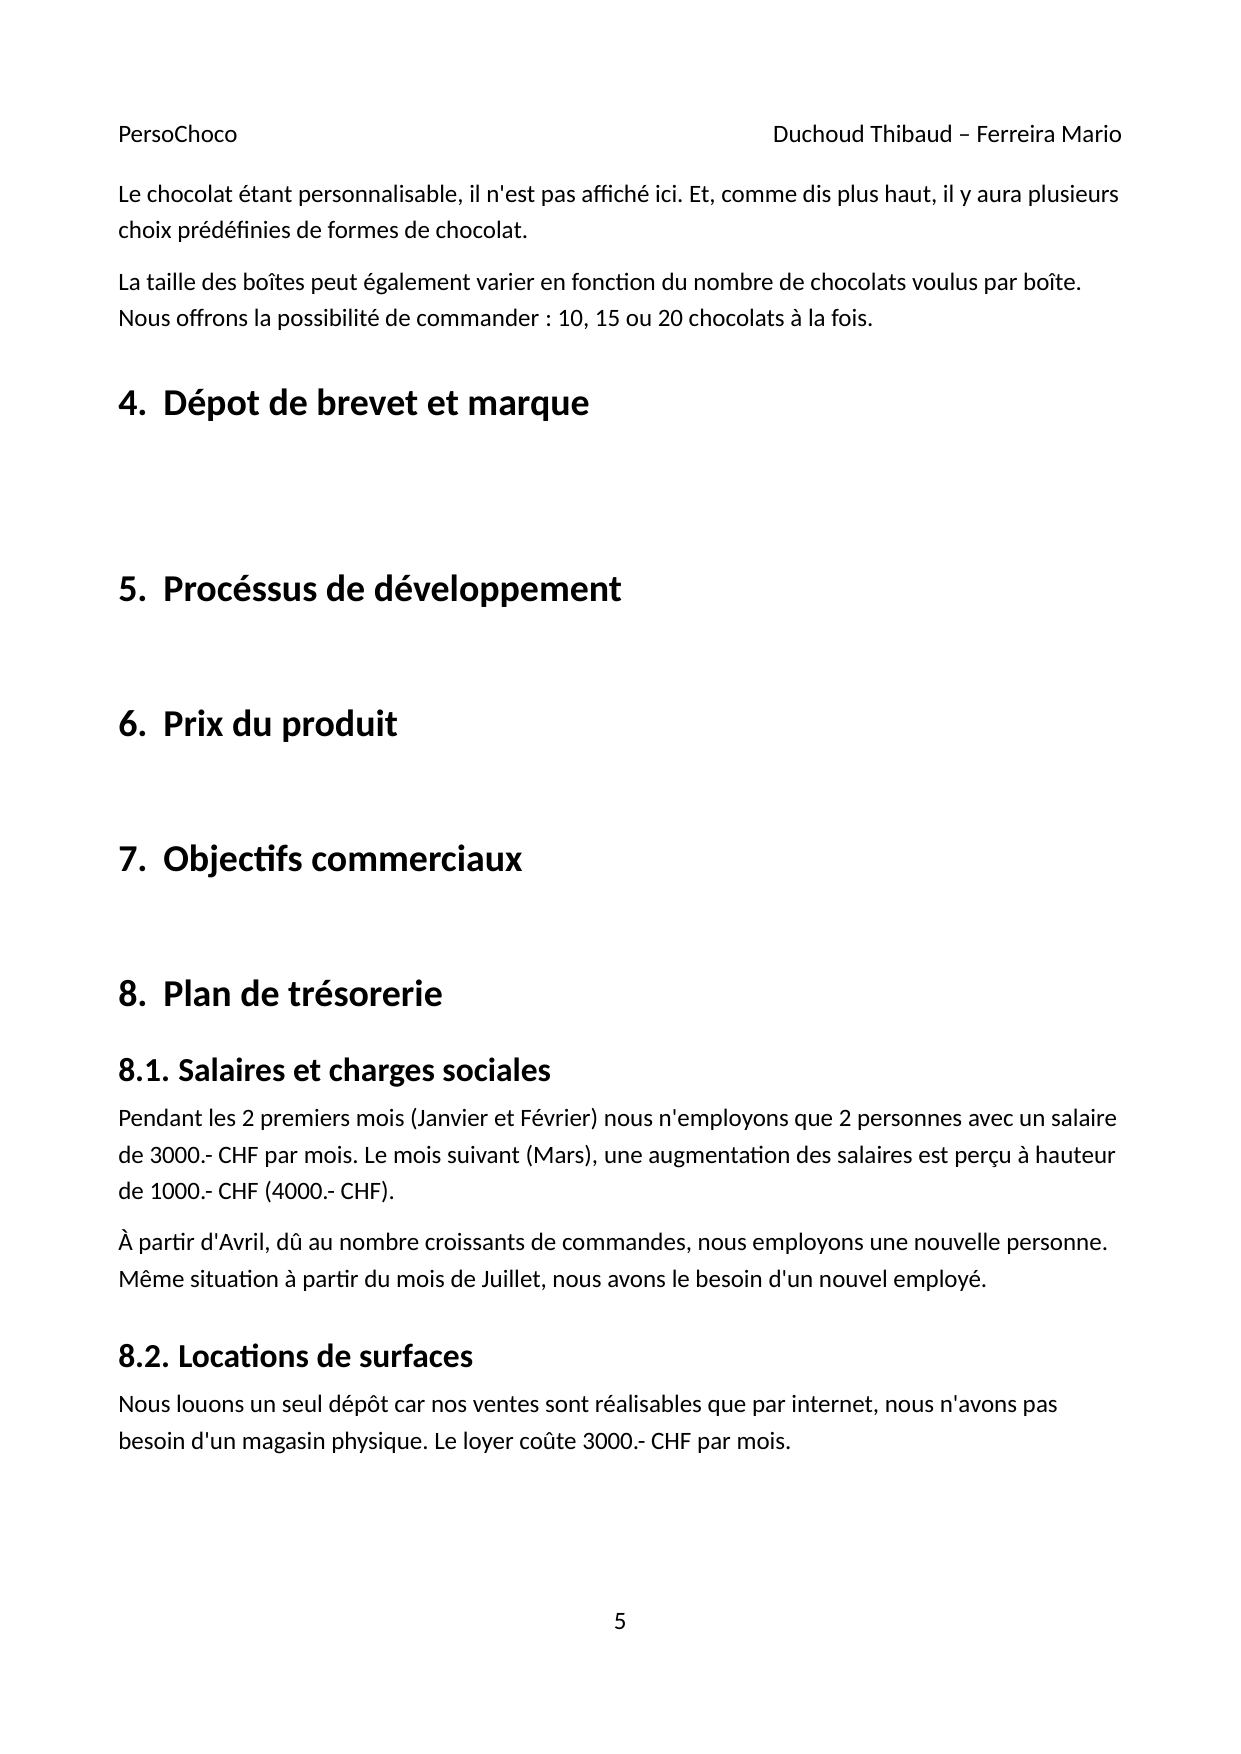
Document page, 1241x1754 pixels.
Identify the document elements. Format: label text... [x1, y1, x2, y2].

subtitle Salaires et charges sociales [118, 1049, 1122, 1090]
subtitle Plan de trésorerie [118, 969, 1122, 1016]
subtitle Procéssus de développement [118, 564, 1122, 611]
text La taille des boîtes peut également varier en fonction du nombre de chocolats voulus par boîte. Nous offrons la possibilité de commander : 10, 15 ou 20 chocolats à la fois. [118, 266, 1122, 333]
text À partir d'Avril, dû au nombre croissants de commandes, nous employons une nouvelle personne. Même situation à partir du mois de Juillet, nous avons le besoin d'un nouvel employé. [118, 1227, 1122, 1294]
subtitle Locations de surfaces [118, 1335, 1122, 1376]
text Le chocolat étant personnalisable, il n'est pas affiché ici. Et, comme dis plus haut, il y aura plusieurs choix prédéfinies de formes de chocolat. [118, 178, 1122, 245]
subtitle Dépot de brevet et marque [118, 378, 1122, 425]
subtitle Prix du produit [118, 699, 1122, 746]
text Pendant les 2 premiers mois (Janvier et Février) nous n'employons que 2 personnes avec un salaire de 3000.- CHF par mois. Le mois suivant (Mars), une augmentation des salaires est perçu à hauteur de 1000.- CHF (4000.- CHF). [118, 1102, 1122, 1206]
subtitle Objectifs commerciaux [118, 834, 1122, 881]
text Nous louons un seul dépôt car nos ventes sont réalisables que par internet, nous n'avons pas besoin d'un magasin physique. Le loyer coûte 3000.- CHF par mois. [118, 1388, 1122, 1456]
